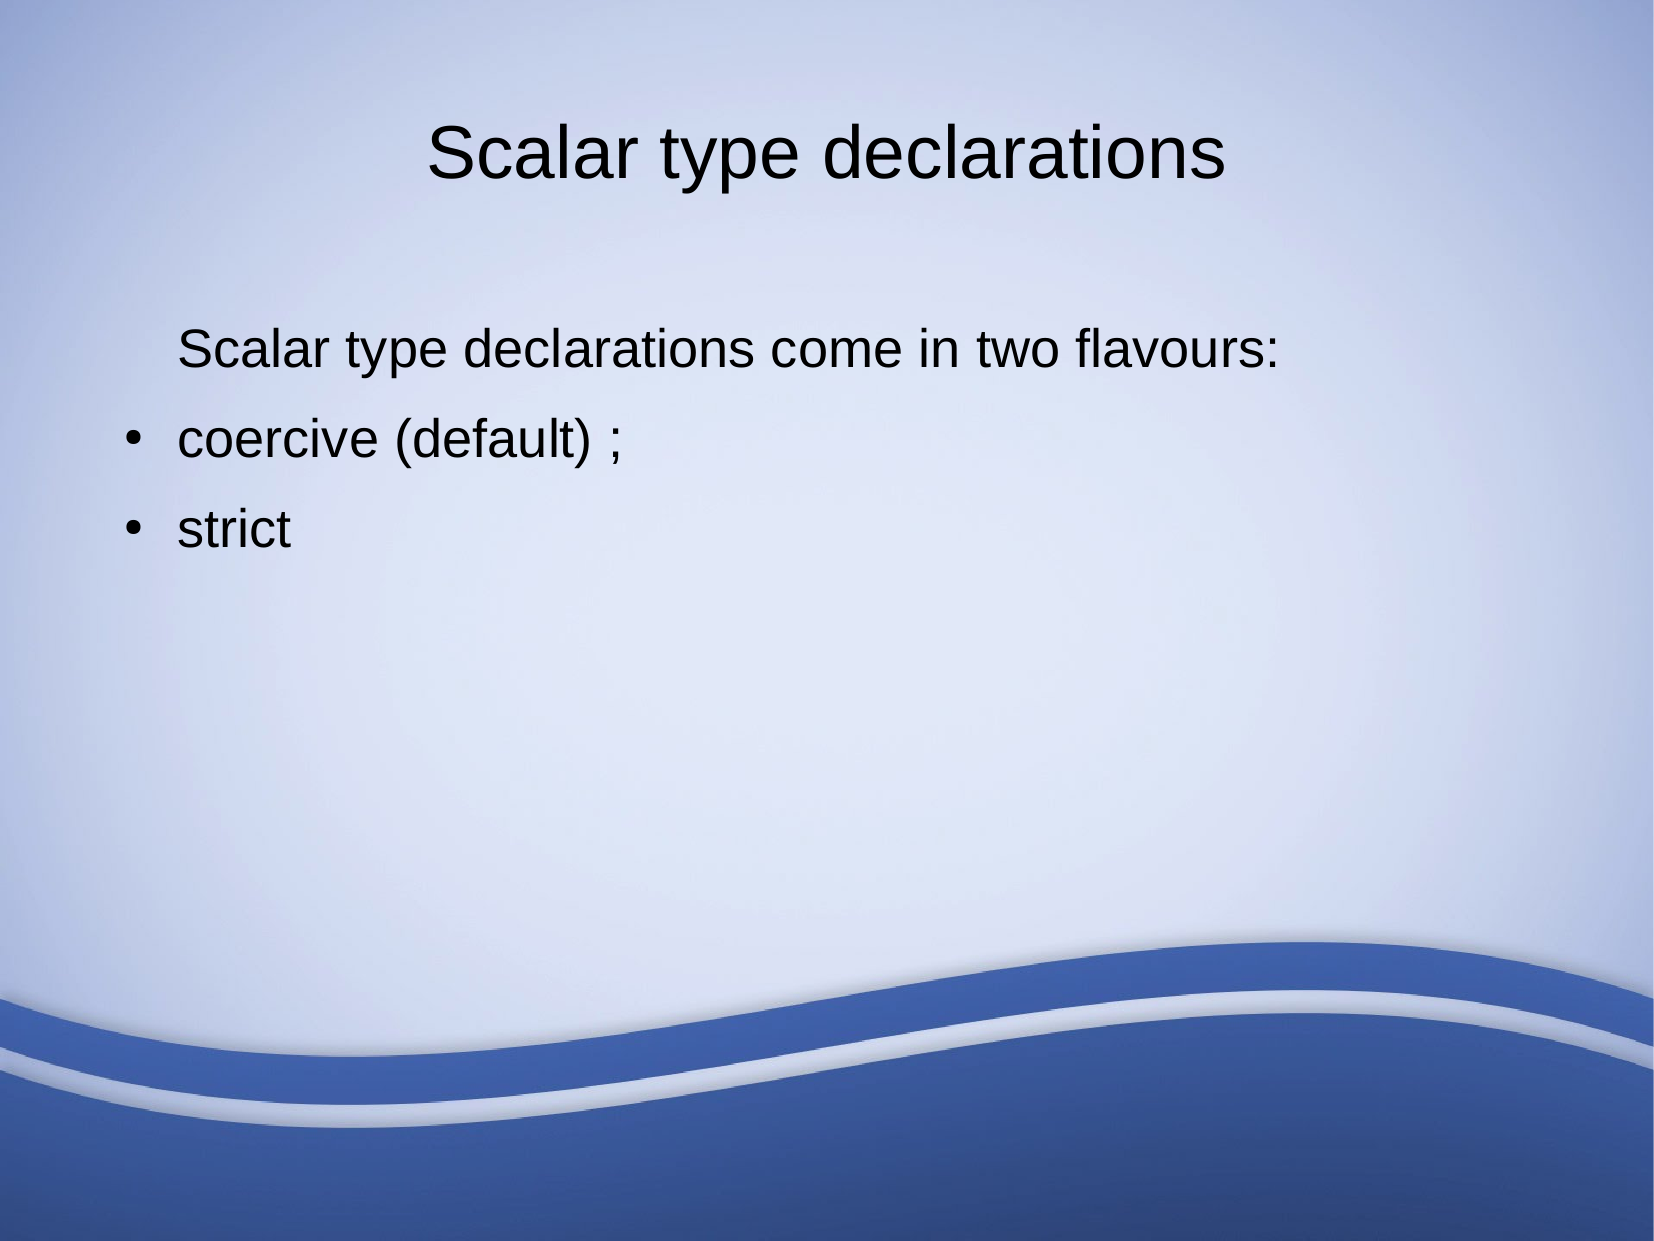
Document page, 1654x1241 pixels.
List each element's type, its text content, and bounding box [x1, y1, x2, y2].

list Scalar type declarations come in two flavours: coercive (default) ; strict [106, 318, 1506, 603]
picture [0, 0, 1654, 1241]
title Scalar type declarations [82, 49, 1571, 257]
